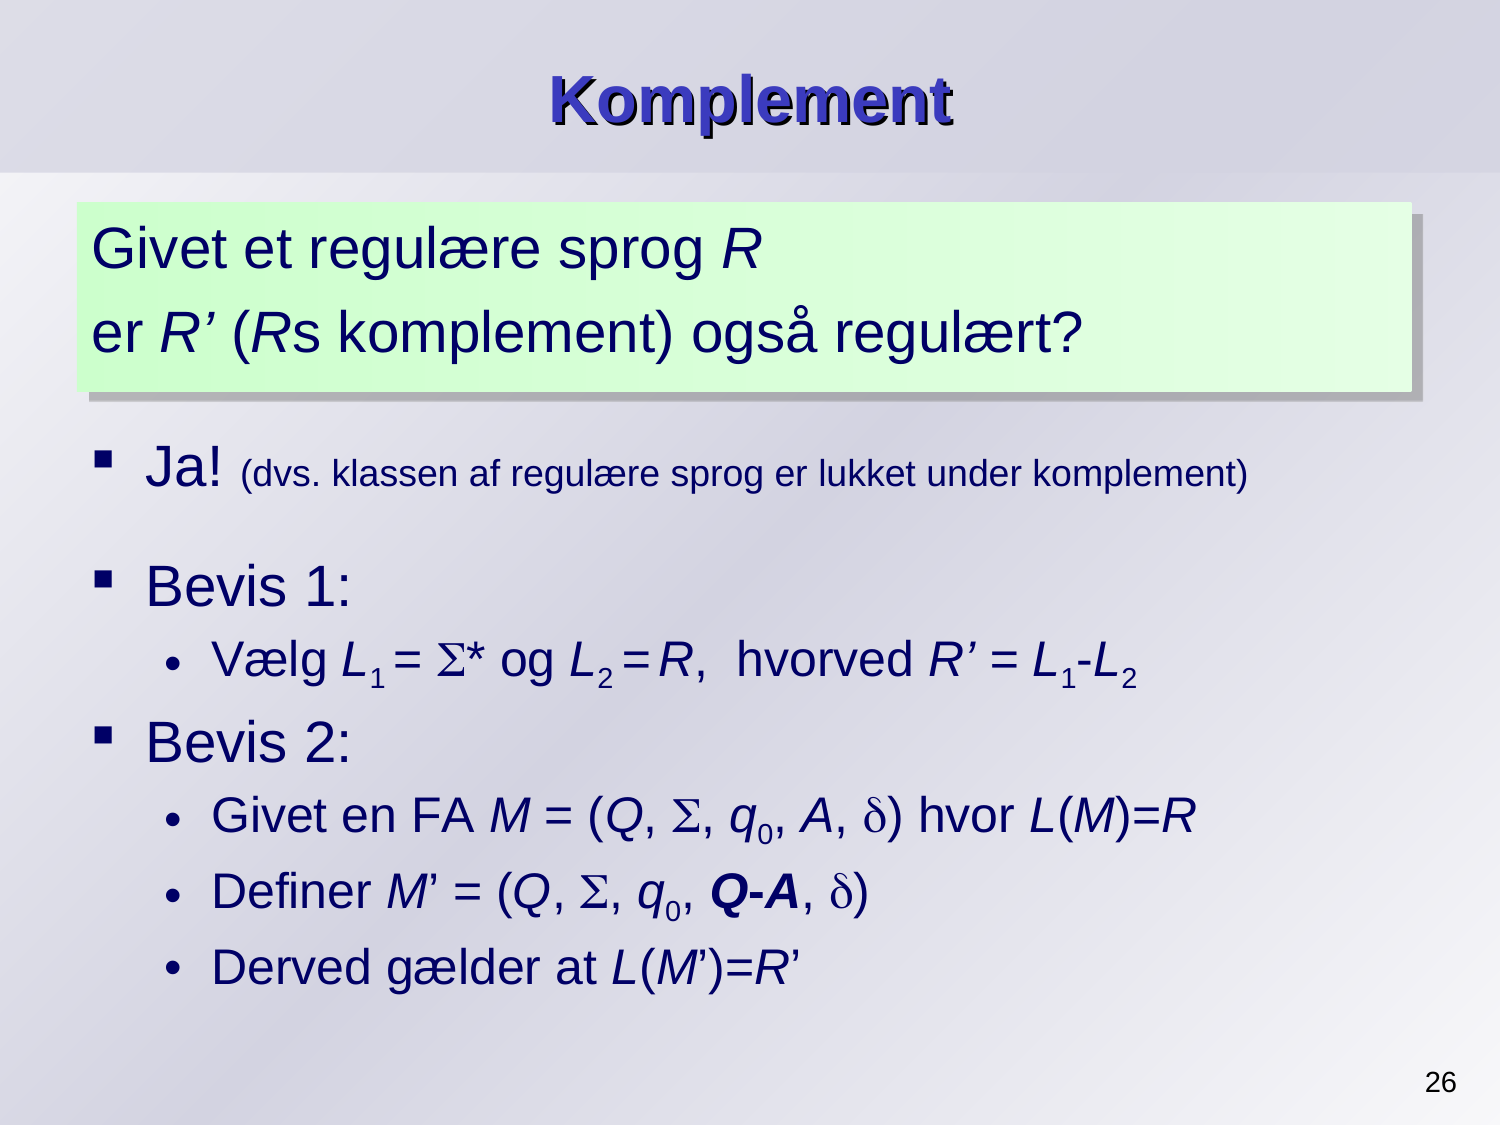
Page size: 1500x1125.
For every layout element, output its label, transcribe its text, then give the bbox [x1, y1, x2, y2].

text_box Givet et regulære sprog R er R’ (Rs komplement) også regulært? [76, 202, 1412, 392]
list Ja! (dvs. klassen af regulære sprog er lukket under komplement) Bevis 1: Vælg L1 = Σ* og L2 = R, hvorved R’ = L1-L2 Bevis 2: Givet en FA M = (Q, Σ, q0, A, δ) hvor L(M)=R Definer M’ = (Q, Σ, q0, Q-A, δ) Derved gælder at L(M’)=R’ [74, 426, 1459, 1047]
title Komplement [75, 24, 1426, 173]
